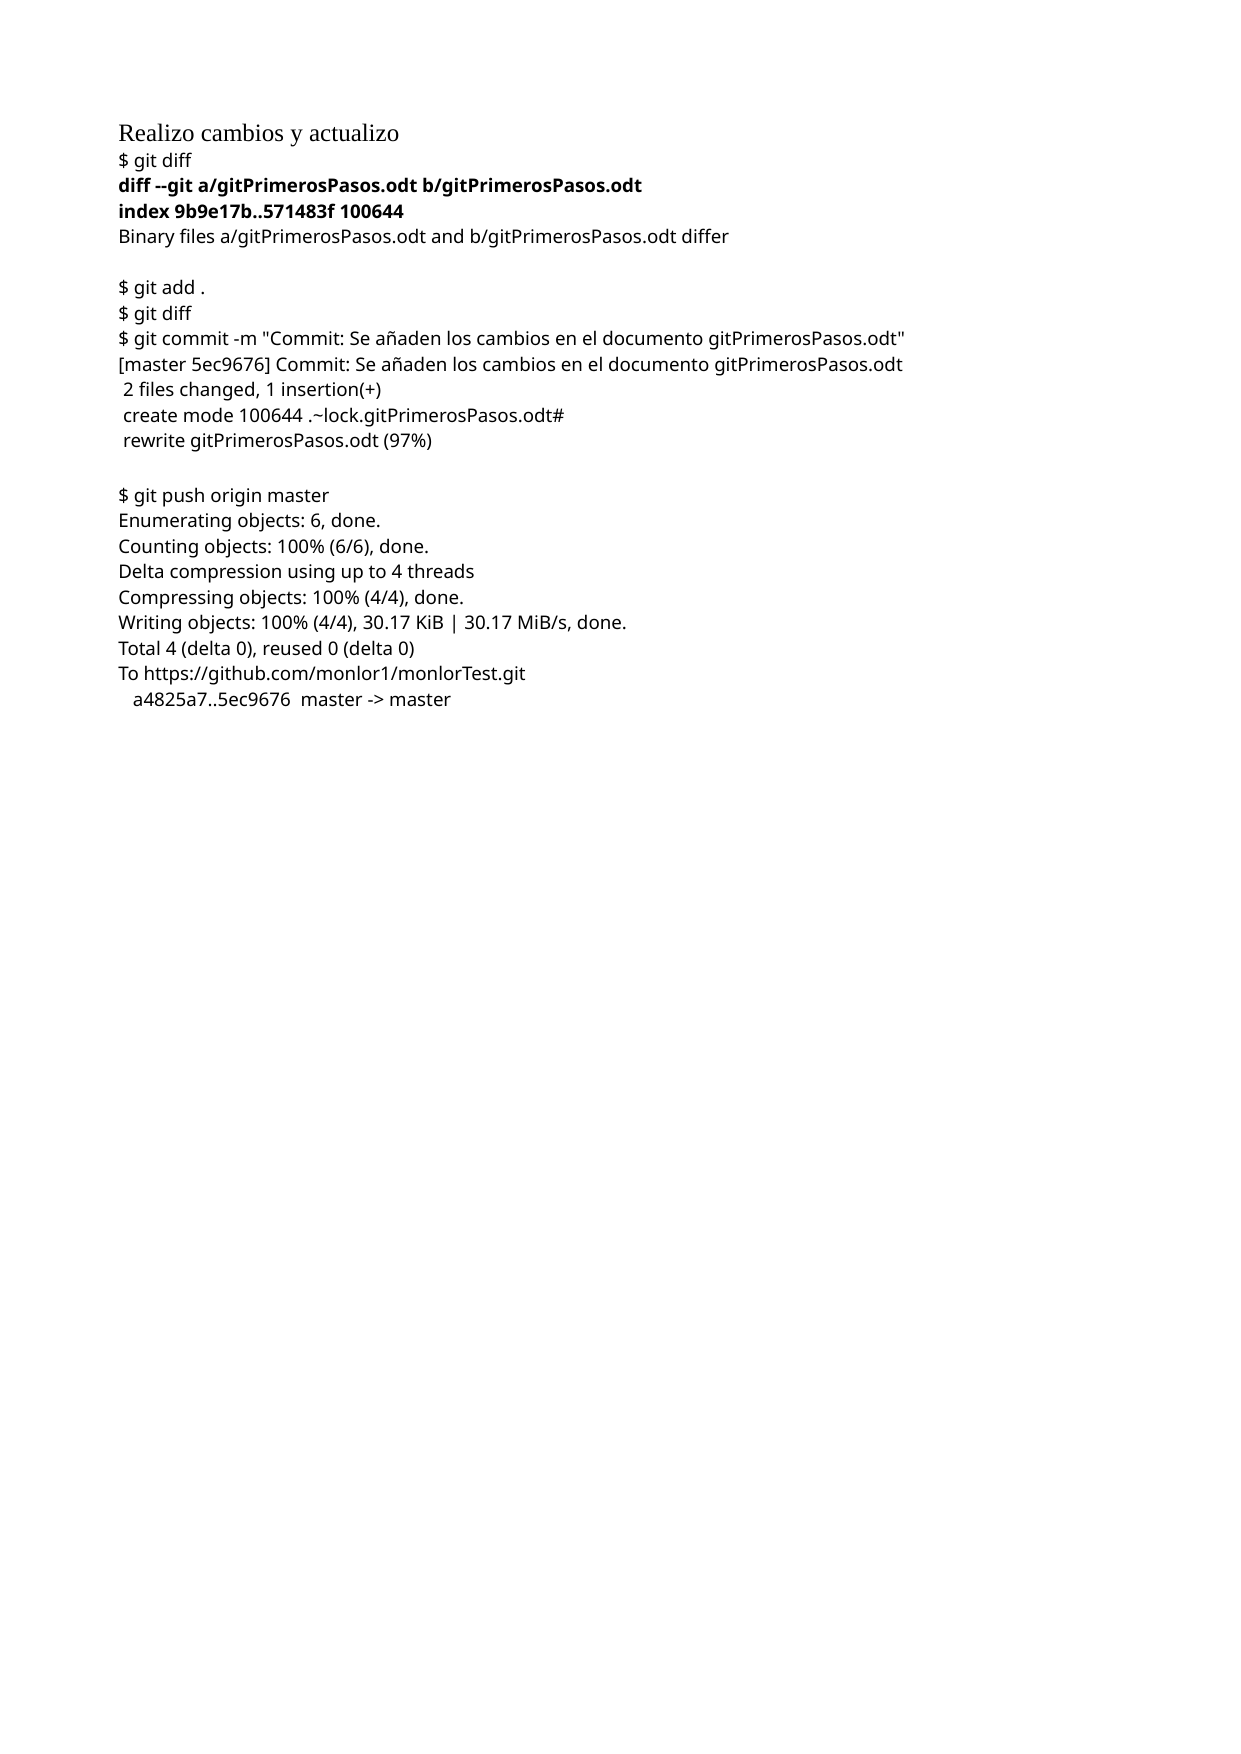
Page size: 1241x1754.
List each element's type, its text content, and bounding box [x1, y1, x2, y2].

text Realizo cambios y actualizo [118, 118, 1122, 147]
text $ git diff [118, 300, 1122, 326]
text $ git push origin master [118, 482, 1122, 507]
text 2 files changed, 1 insertion(+) [118, 377, 1122, 402]
text Counting objects: 100% (6/6), done. [118, 533, 1122, 558]
text rewrite gitPrimerosPasos.odt (97%) [118, 428, 1122, 453]
text diff --git a/gitPrimerosPasos.odt b/gitPrimerosPasos.odt [118, 172, 1122, 198]
text Enumerating objects: 6, done. [118, 507, 1122, 533]
text Compressing objects: 100% (4/4), done. [118, 584, 1122, 609]
text Writing objects: 100% (4/4), 30.17 KiB | 30.17 MiB/s, done. [118, 609, 1122, 635]
text Delta compression using up to 4 threads [118, 558, 1122, 584]
text create mode 100644 .~lock.gitPrimerosPasos.odt# [118, 402, 1122, 428]
text $ git diff [118, 147, 1122, 172]
text Total 4 (delta 0), reused 0 (delta 0) [118, 635, 1122, 661]
text a4825a7..5ec9676 master -> master [118, 686, 1122, 712]
text $ git commit -m "Commit: Se añaden los cambios en el documento gitPrimerosPasos.odt" [118, 326, 1122, 351]
text To https://github.com/monlor1/monlorTest.git [118, 661, 1122, 686]
text [master 5ec9676] Commit: Se añaden los cambios en el documento gitPrimerosPasos.odt [118, 351, 1122, 377]
text index 9b9e17b..571483f 100644 [118, 198, 1122, 223]
text Binary files a/gitPrimerosPasos.odt and b/gitPrimerosPasos.odt differ [118, 223, 1122, 249]
text $ git add . [118, 274, 1122, 300]
